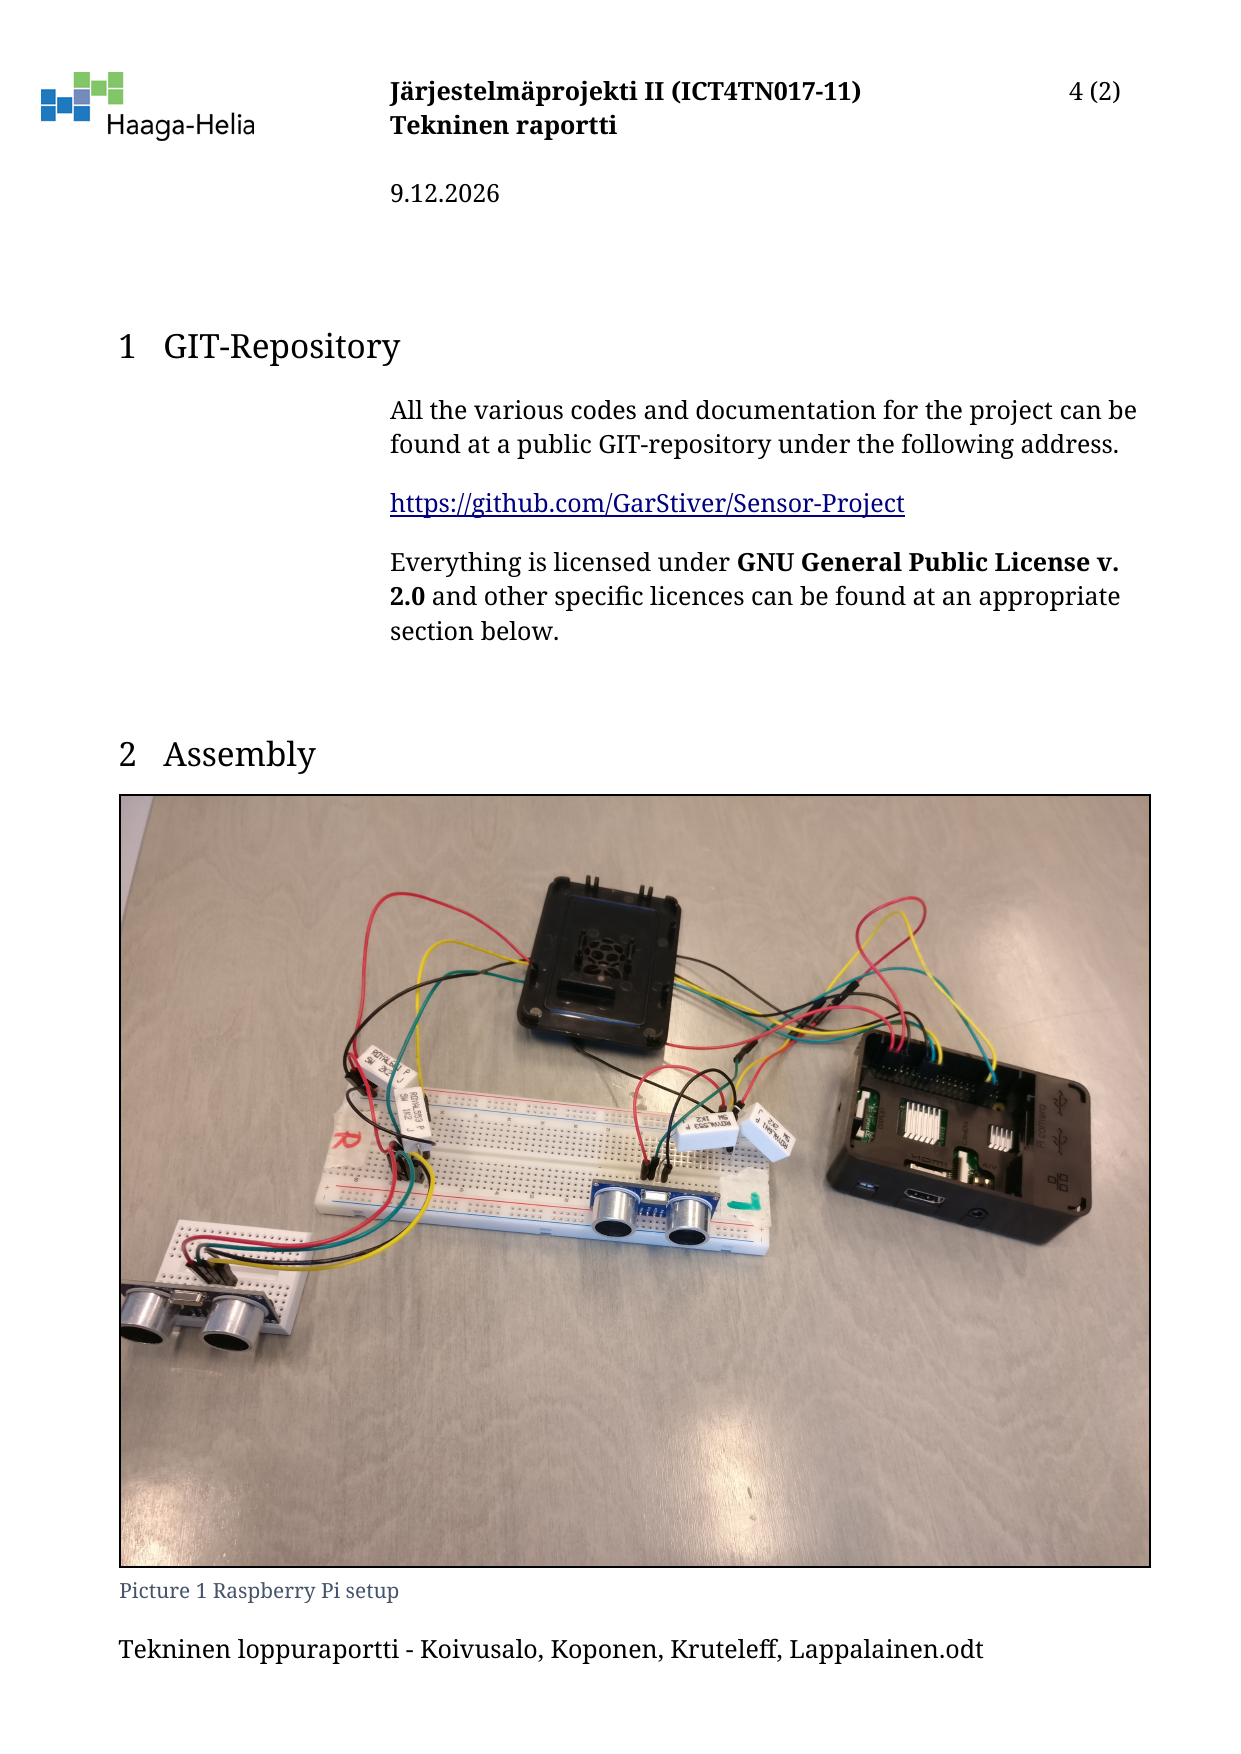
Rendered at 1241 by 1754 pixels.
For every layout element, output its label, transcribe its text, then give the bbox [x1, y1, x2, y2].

text Picture 1 Raspberry Pi setup [119, 1576, 1152, 1604]
text Everything is licensed under GNU General Public License v. 2.0 and other specific licences can be found at an appropriate section below. [390, 545, 1152, 647]
subtitle Assembly [118, 731, 1152, 777]
subtitle GIT-Repository [118, 322, 1152, 368]
text https://github.com/GarStiver/Sensor-Project [390, 486, 1152, 520]
text All the various codes and documentation for the project can be found at a public GIT-repository under the following address. [390, 393, 1152, 461]
